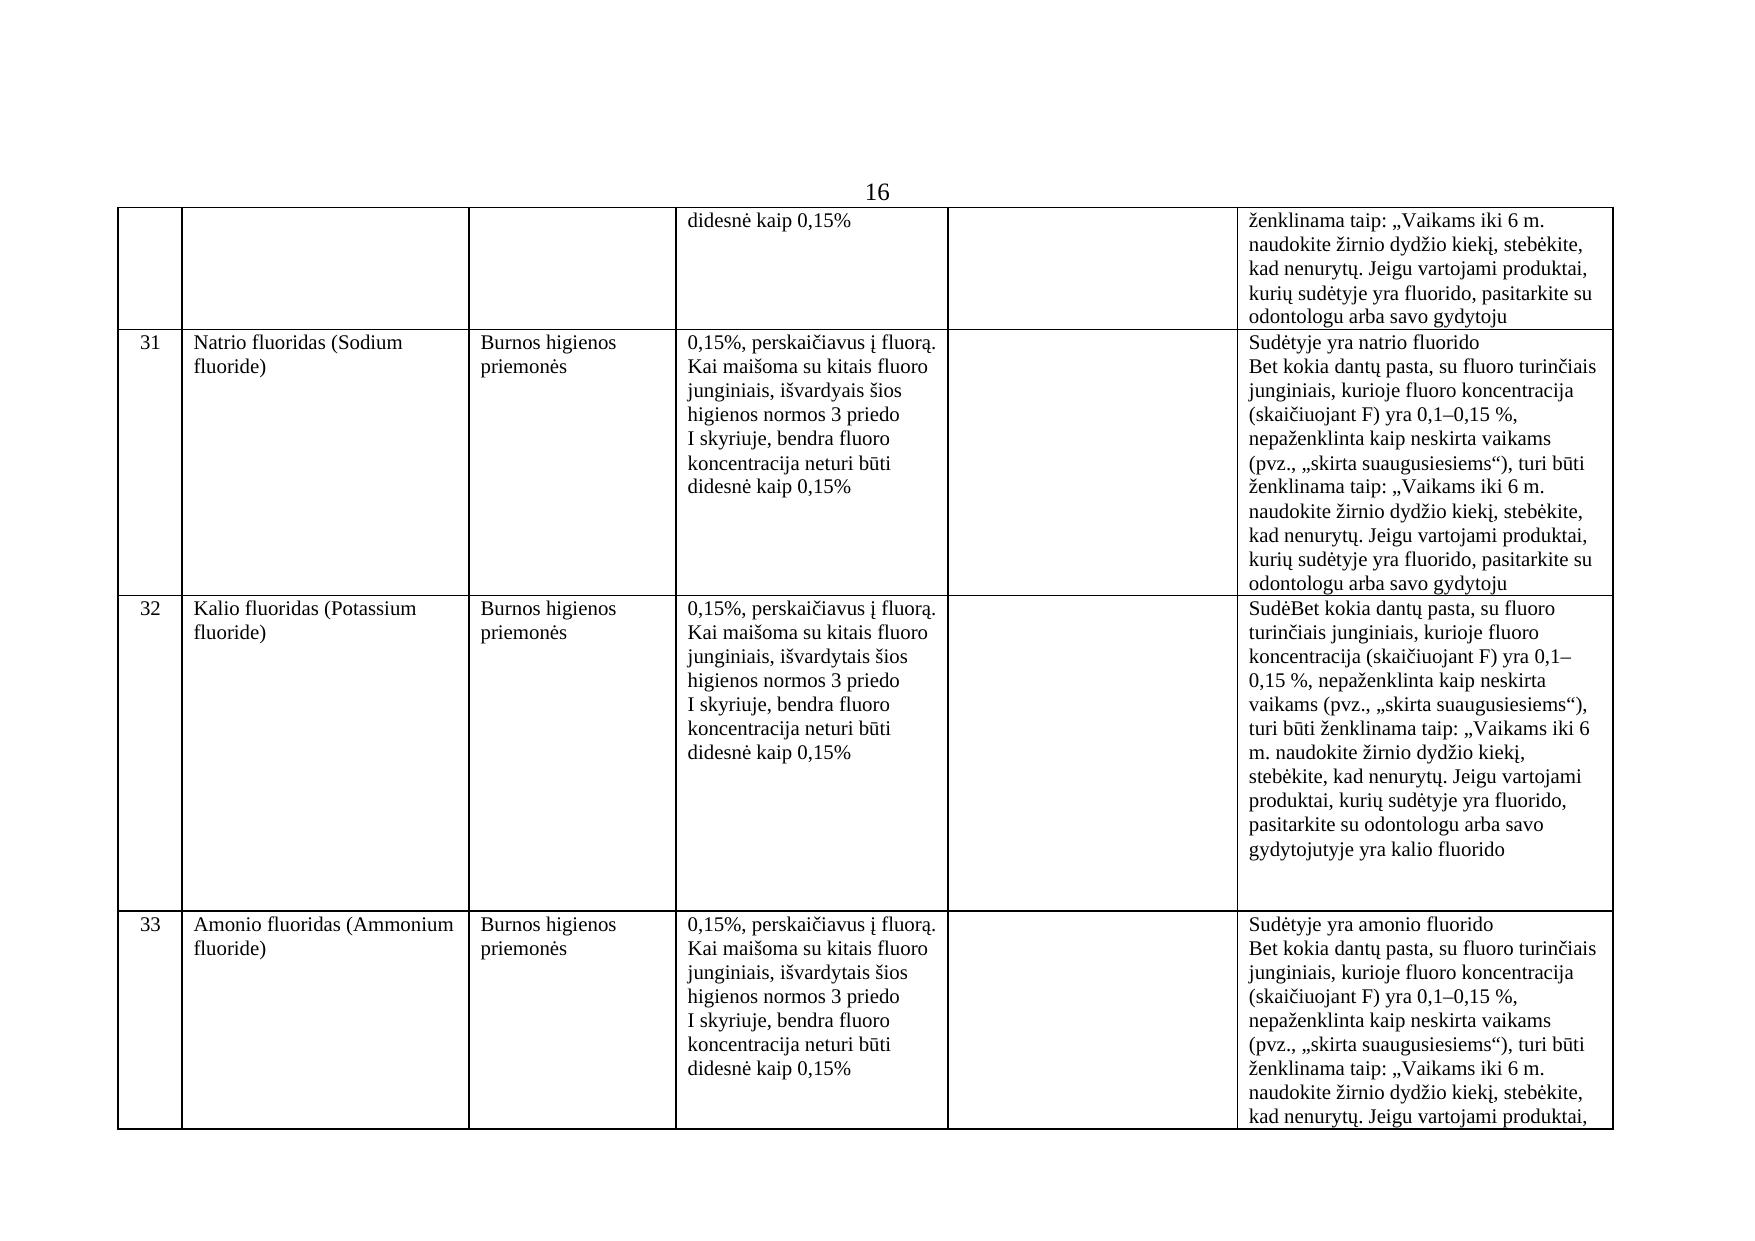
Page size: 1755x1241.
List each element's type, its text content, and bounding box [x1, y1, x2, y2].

table_cell [183, 885, 468, 910]
table_cell Natrio fluoridas (Sodium fluoride) [183, 330, 468, 595]
table_cell Sudėtyje yra amonio fluorido Bet kokia dantų pasta, su fluoro turinčiais junginiais, kurioje fluoro koncentracija (skaičiuojant F) yra 0,1–0,15 %, nepaženklinta kaip neskirta vaikams (pvz., „skirta suaugusiesiems“), turi būti ženklinama taip: „Vaikams iki 6 m. naudokite žirnio dydžio kiekį, stebėkite, kad nenurytų. Jeigu vartojami produktai, [1238, 912, 1612, 1128]
table_cell Amonio fluoridas (Ammonium fluoride) [183, 912, 468, 1128]
table_cell 0,15%, perskaičiavus į fluorą. Kai maišoma su kitais fluoro junginiais, išvardytais šios higienos normos 3 priedo I skyriuje, bendra fluoro koncentracija neturi būti didesnė kaip 0,15% [677, 596, 947, 910]
table_cell Sudėtyje yra natrio fluorido Bet kokia dantų pasta, su fluoro turinčiais junginiais, kurioje fluoro koncentracija (skaičiuojant F) yra 0,1–0,15 %, nepaženklinta kaip neskirta vaikams (pvz., „skirta suaugusiesiems“), turi būti ženklinama taip: „Vaikams iki 6 m. naudokite žirnio dydžio kiekį, stebėkite, kad nenurytų. Jeigu vartojami produktai, kurių sudėtyje yra fluorido, pasitarkite su odontologu arba savo gydytoju [1238, 330, 1612, 595]
table_cell [1614, 329, 1754, 595]
table_cell [949, 596, 1237, 884]
table_cell [470, 885, 675, 910]
table_cell didesnė kaip 0,15% [677, 208, 947, 328]
table_cell 32 [119, 596, 181, 884]
table_cell Burnos higienos priemonės [470, 596, 675, 884]
table_cell [470, 208, 675, 328]
table_cell [119, 885, 181, 910]
table_cell 33 [119, 912, 181, 1128]
table_cell Burnos higienos priemonės [470, 912, 675, 1128]
table_cell [949, 330, 1237, 595]
table_cell [1614, 885, 1754, 910]
table_cell [119, 208, 181, 328]
table_cell [949, 208, 1237, 328]
table_cell [949, 885, 1237, 910]
table_cell [1614, 595, 1754, 884]
table_cell Kalio fluoridas (Potassium fluoride) [183, 596, 468, 884]
table_cell [1614, 207, 1754, 328]
table_cell 0,15%, perskaičiavus į fluorą. Kai maišoma su kitais fluoro junginiais, išvardyais šios higienos normos 3 priedo I skyriuje, bendra fluoro koncentracija neturi būti didesnė kaip 0,15% [677, 330, 947, 595]
table_cell 31 [119, 330, 181, 595]
table_cell [1614, 910, 1754, 1128]
table_cell [183, 208, 468, 328]
table_cell [1238, 885, 1612, 910]
table_cell Burnos higienos priemonės [470, 330, 675, 595]
table_cell [949, 912, 1237, 1128]
table_cell ženklinama taip: „Vaikams iki 6 m. naudokite žirnio dydžio kiekį, stebėkite, kad nenurytų. Jeigu vartojami produktai, kurių sudėtyje yra fluorido, pasitarkite su odontologu arba savo gydytoju [1238, 208, 1612, 328]
table_cell SudėBet kokia dantų pasta, su fluoro turinčiais junginiais, kurioje fluoro koncentracija (skaičiuojant F) yra 0,1–0,15 %, nepaženklinta kaip neskirta vaikams (pvz., „skirta suaugusiesiems“), turi būti ženklinama taip: „Vaikams iki 6 m. naudokite žirnio dydžio kiekį, stebėkite, kad nenurytų. Jeigu vartojami produktai, kurių sudėtyje yra fluorido, pasitarkite su odontologu arba savo gydytojutyje yra kalio fluorido [1238, 596, 1612, 884]
table_cell 0,15%, perskaičiavus į fluorą. Kai maišoma su kitais fluoro junginiais, išvardytais šios higienos normos 3 priedo I skyriuje, bendra fluoro koncentracija neturi būti didesnė kaip 0,15% [677, 912, 947, 1128]
